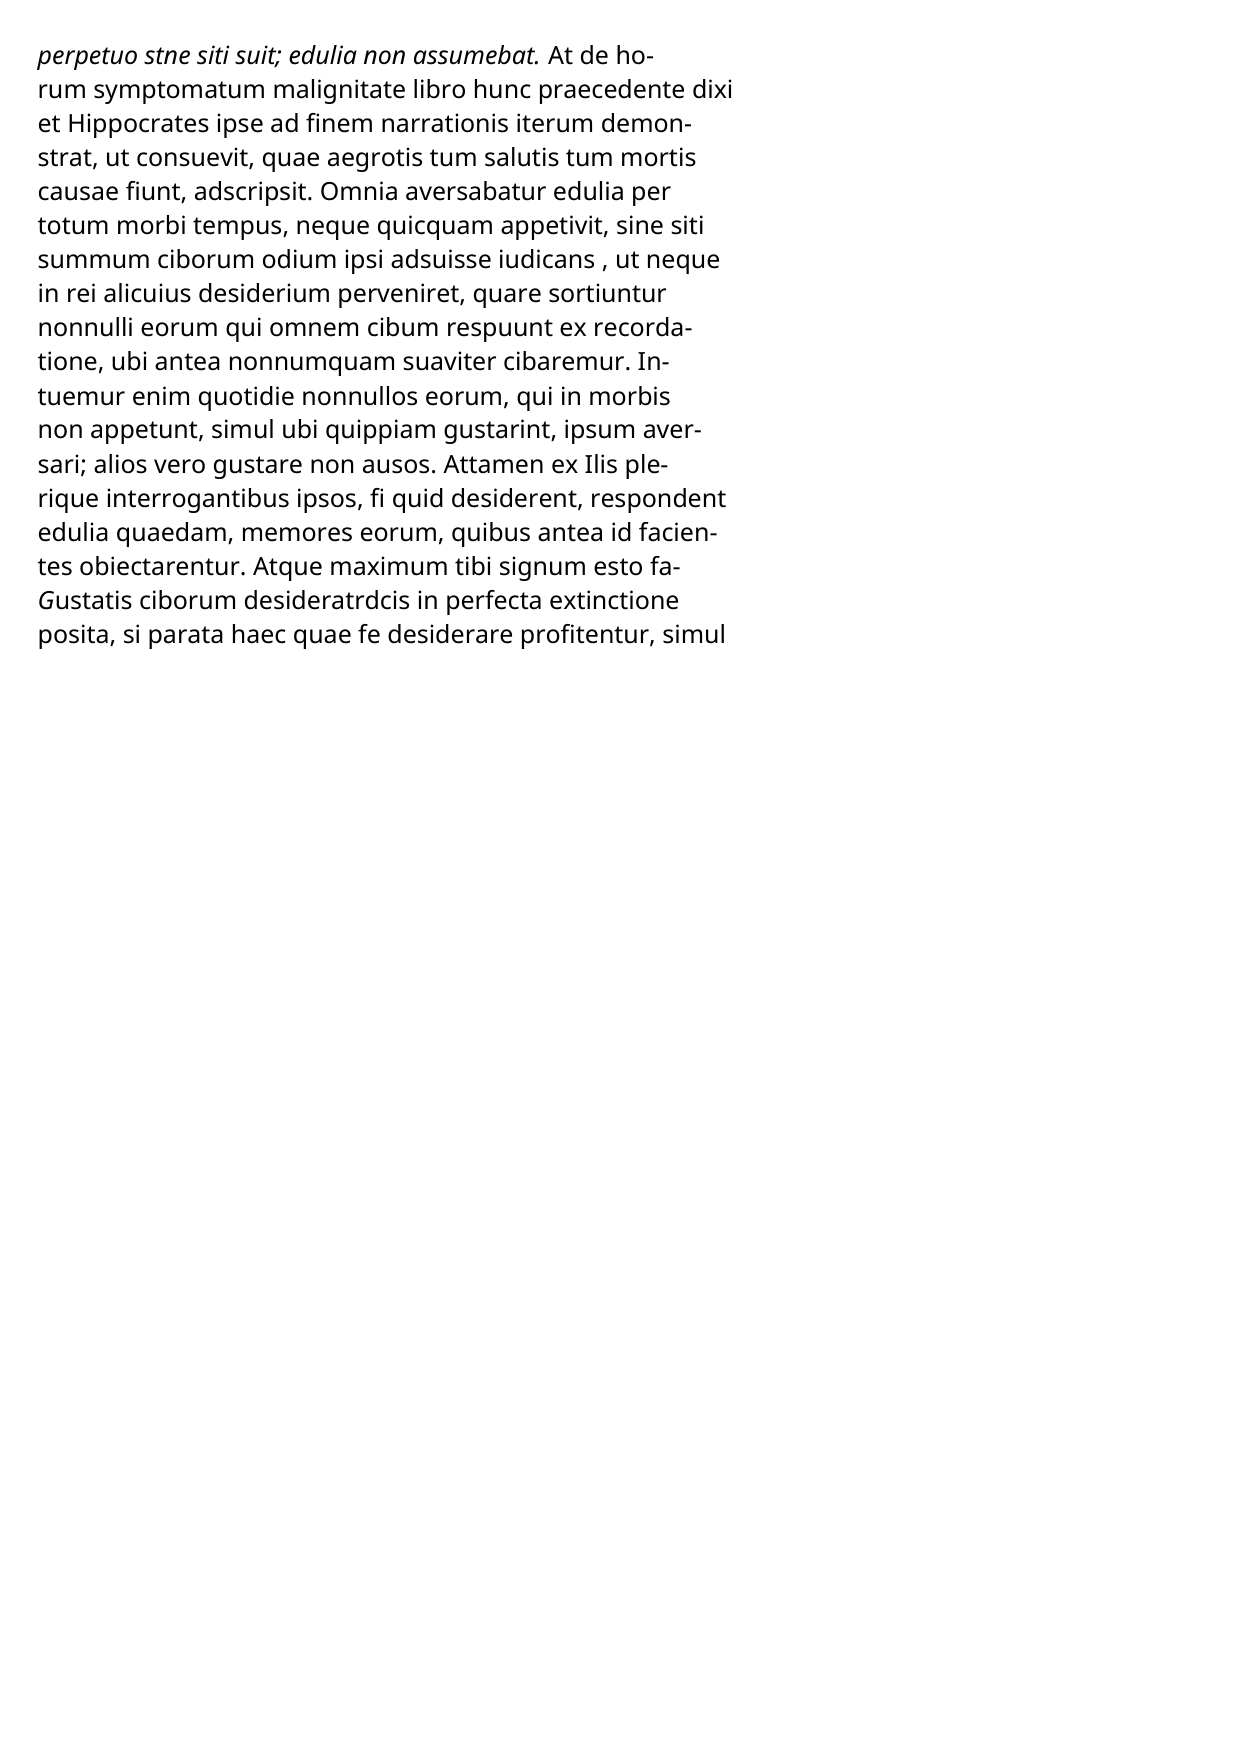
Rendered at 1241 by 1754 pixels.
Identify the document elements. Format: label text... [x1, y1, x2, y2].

text perpetuo stne siti suit; edulia non assumebat. At de ho- rum symptomatum malignitate libro hunc praecedente dixi et Hippocrates ipse ad finem narrationis iterum demon- strat, ut consuevit, quae aegrotis tum salutis tum mortis causae fiunt, adscripsit. Omnia aversabatur edulia per totum morbi tempus, neque quicquam appetivit, sine siti summum ciborum odium ipsi adsuisse iudicans , ut neque in rei alicuius desiderium perveniret, quare sortiuntur nonnulli eorum qui omnem cibum respuunt ex recorda- tione, ubi antea nonnumquam suaviter cibaremur. In- tuemur enim quotidie nonnullos eorum, qui in morbis non appetunt, simul ubi quippiam gustarint, ipsum aver- sari; alios vero gustare non ausos. Attamen ex Ilis ple- rique interrogantibus ipsos, fi quid desiderent, respondent edulia quaedam, memores eorum, quibus antea id facien- tes obiectarentur. Atque maximum tibi signum esto fa- Gustatis ciborum desideratrdcis in perfecta extinctione posita, si parata haec quae fe desiderare profitentur, simul [37, 37, 1203, 651]
